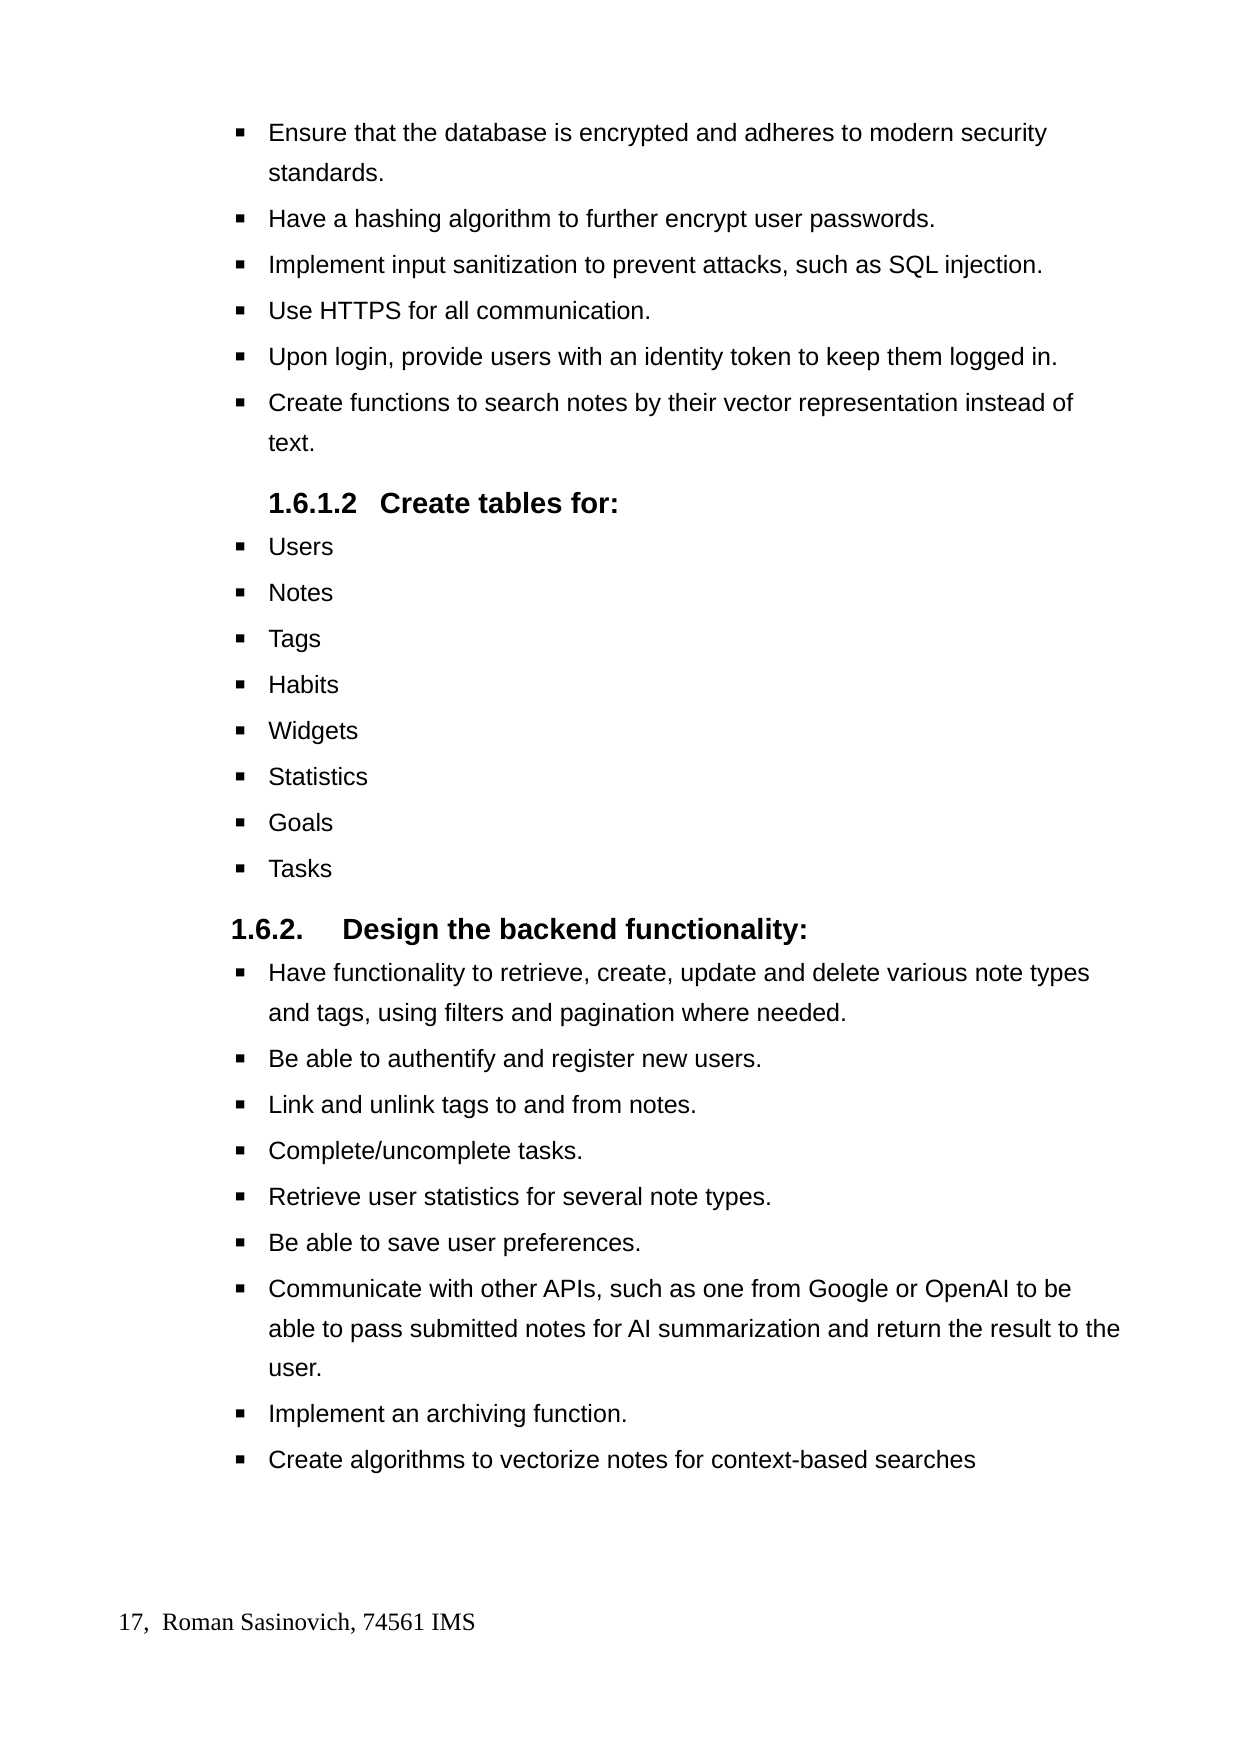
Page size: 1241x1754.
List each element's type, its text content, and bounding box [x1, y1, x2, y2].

list Have a hashing algorithm to further encrypt user passwords. [231, 204, 1122, 232]
list Be able to save user preferences. [231, 1228, 1122, 1257]
list Habits [231, 670, 1122, 699]
list Tasks [231, 854, 1122, 883]
list Retrieve user statistics for several note types. [231, 1182, 1122, 1211]
list Widgets [231, 716, 1122, 745]
list Statistics [231, 762, 1122, 791]
list Implement input sanitization to prevent attacks, such as SQL injection. [231, 250, 1122, 278]
list Users [231, 532, 1122, 561]
list Ensure that the database is encrypted and adheres to modern security standards. [231, 118, 1122, 187]
list Complete/uncomplete tasks. [231, 1136, 1122, 1165]
list Have functionality to retrieve, create, update and delete various note types and tags, using filters and pagination where needed. [231, 958, 1122, 1027]
list Upon login, provide users with an identity token to keep them logged in. [231, 342, 1122, 371]
list Notes [231, 578, 1122, 607]
list Create algorithms to vectorize notes for context-based searches [231, 1445, 1122, 1514]
list Communicate with other APIs, such as one from Google or OpenAI to be able to pass submitted notes for AI summarization and return the result to the user. [231, 1274, 1122, 1382]
subtitle Create tables for: [268, 486, 1122, 519]
list Be able to authentify and register new users. [231, 1044, 1122, 1073]
list Tags [231, 624, 1122, 653]
list Create functions to search notes by their vector representation instead of text. [231, 388, 1122, 456]
subtitle Design the backend functionality: [231, 912, 1122, 946]
list Use HTTPS for all communication. [231, 296, 1122, 324]
list Goals [231, 808, 1122, 837]
list Link and unlink tags to and from notes. [231, 1090, 1122, 1119]
list Implement an archiving function. [231, 1399, 1122, 1428]
